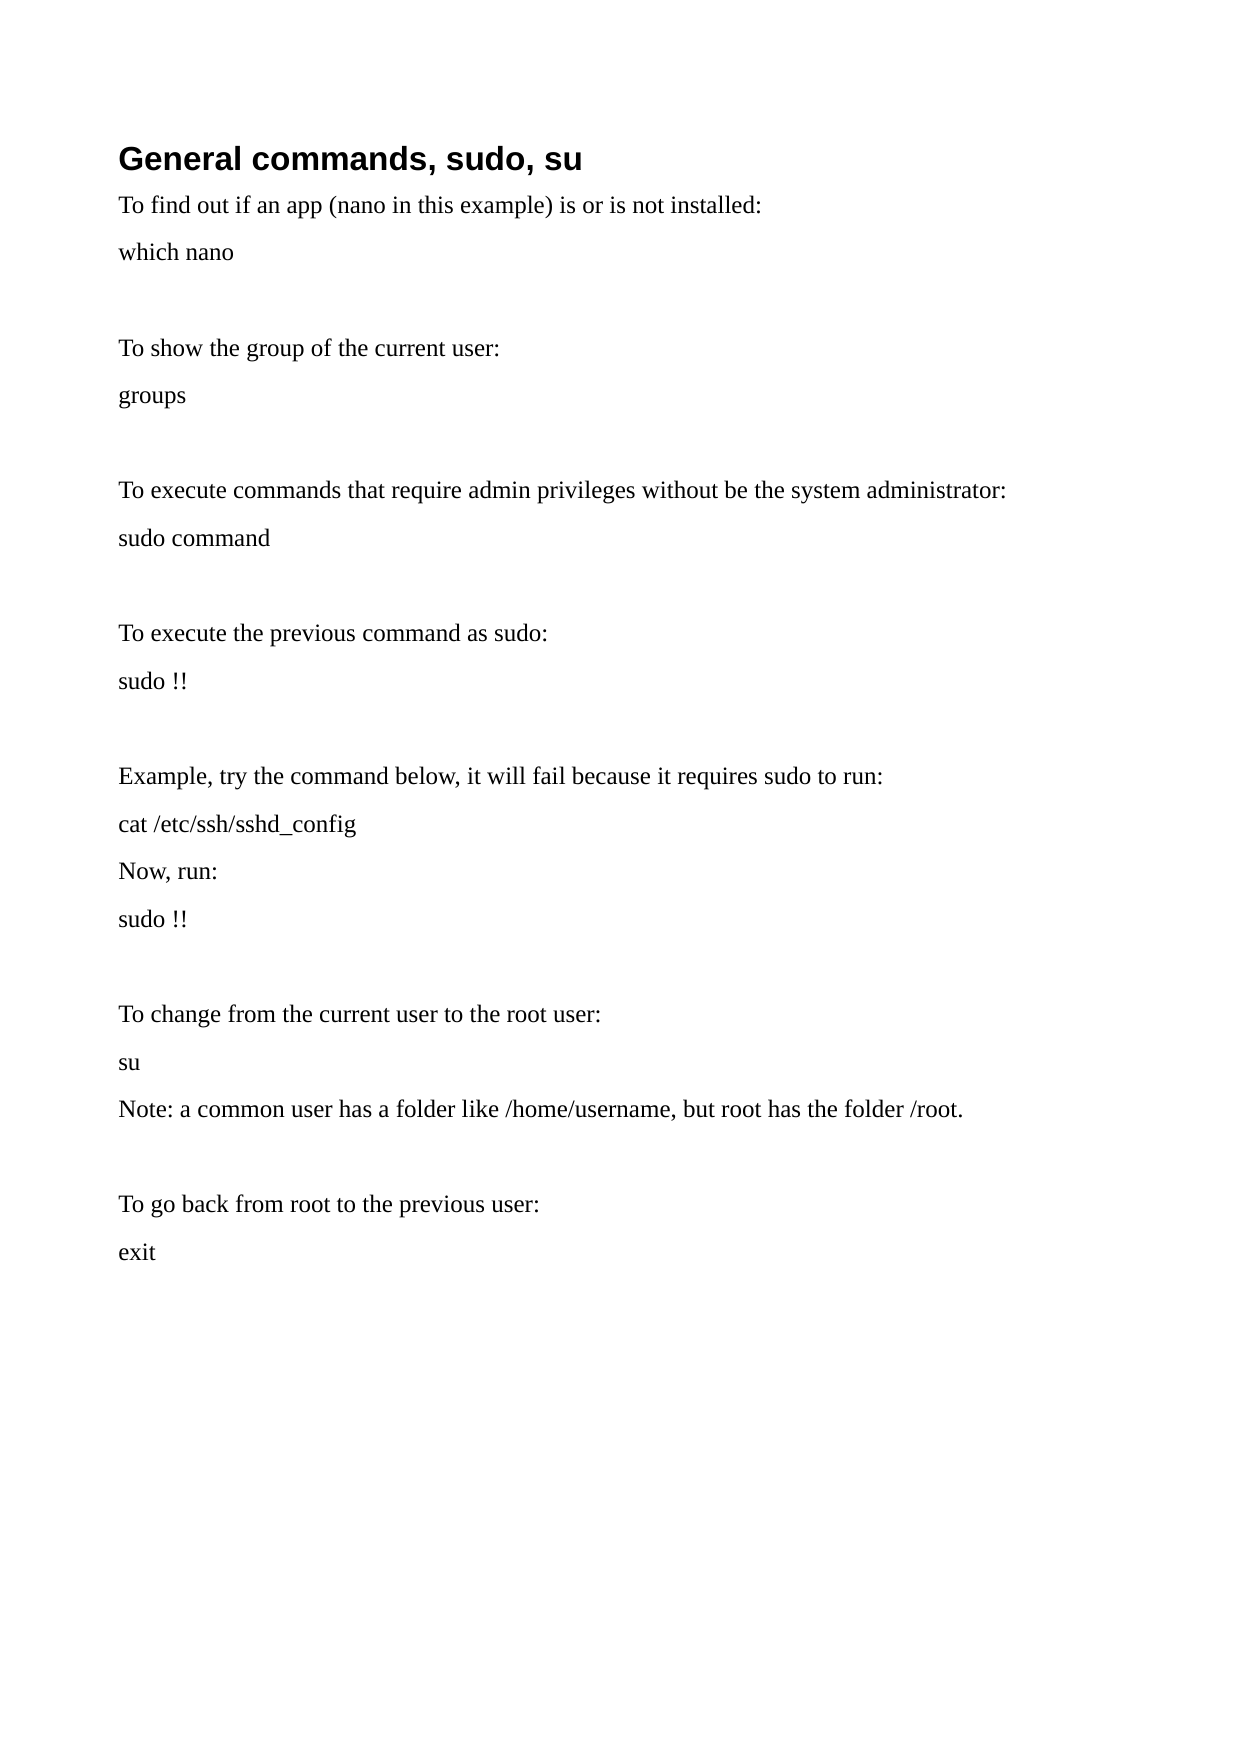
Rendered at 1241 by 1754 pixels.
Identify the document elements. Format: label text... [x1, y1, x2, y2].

text sudo !! [118, 666, 1122, 695]
text exit [118, 1237, 1122, 1266]
text To show the group of the current user: [118, 333, 1122, 361]
text To execute commands that require admin privileges without be the system administrator: [118, 476, 1122, 504]
text cat /etc/ssh/sshd_config [118, 809, 1122, 837]
text To find out if an app (nano in this example) is or is not installed: [118, 190, 1122, 219]
text To execute the previous command as sudo: [118, 618, 1122, 647]
text To go back from root to the previous user: [118, 1189, 1122, 1218]
text sudo !! [118, 904, 1122, 933]
text which nano [118, 237, 1122, 266]
text su [118, 1047, 1122, 1076]
text Now, run: [118, 856, 1122, 885]
subtitle General commands, sudo, su [118, 139, 1122, 177]
text Example, try the command below, it will fail because it requires sudo to run: [118, 761, 1122, 790]
text groups [118, 380, 1122, 409]
text sudo command [118, 523, 1122, 552]
text To change from the current user to the root user: [118, 999, 1122, 1028]
text Note: a common user has a folder like /home/username, but root has the folder /root. [118, 1094, 1122, 1123]
